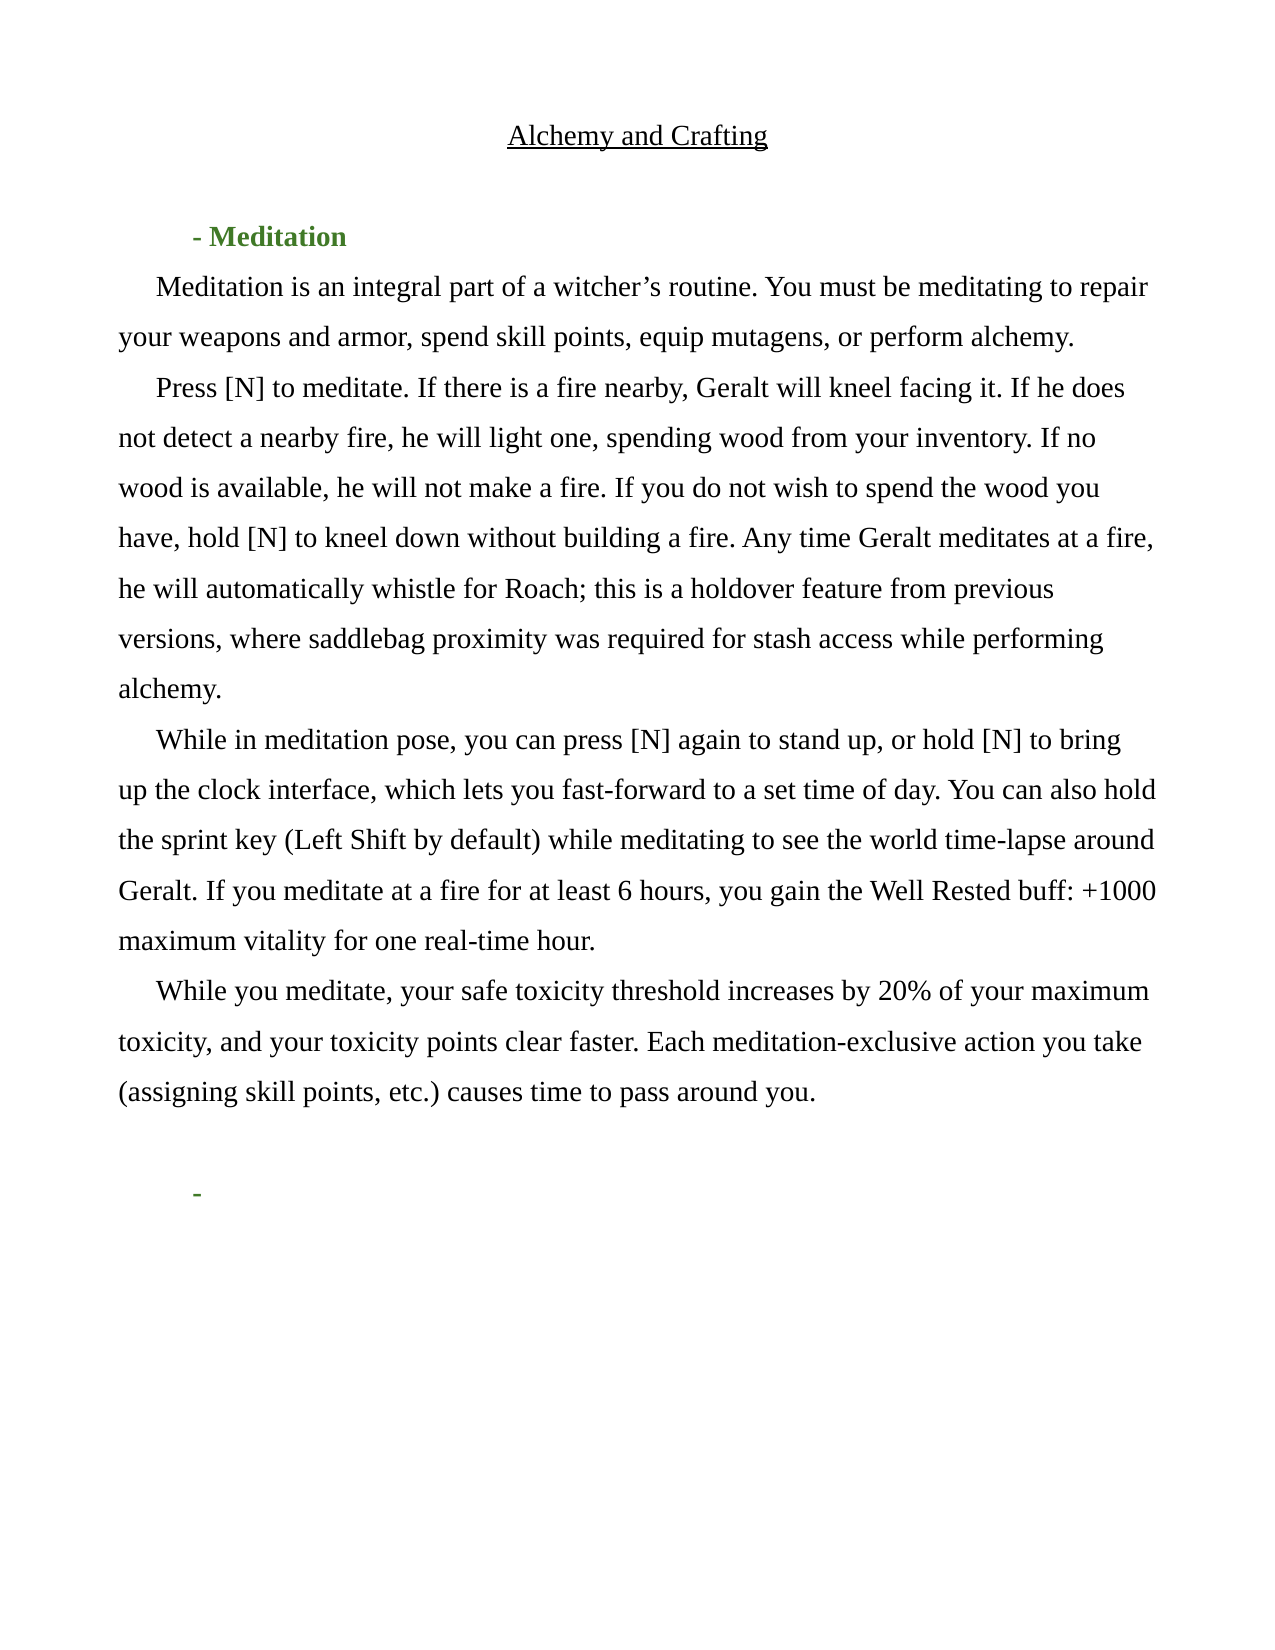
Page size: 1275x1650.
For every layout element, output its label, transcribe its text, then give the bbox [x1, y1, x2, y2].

text Alchemy and Crafting [118, 118, 1157, 152]
text While you meditate, your safe toxicity threshold increases by 20% of your maximum toxicity, and your toxicity points clear faster. Each meditation-exclusive action you take (assigning skill points, etc.) causes time to pass around you. [118, 973, 1157, 1108]
text - [118, 1175, 1157, 1208]
text While in meditation pose, you can press [N] again to stand up, or hold [N] to bring up the clock interface, which lets you fast-forward to a set time of day. You can also hold the sprint key (Left Shift by default) while meditating to see the world time-lapse around Geralt. If you meditate at a fire for at least 6 hours, you gain the Well Rested buff: +1000 maximum vitality for one real-time hour. [118, 722, 1157, 957]
text - Meditation [118, 219, 1157, 252]
text Meditation is an integral part of a witcher’s routine. You must be meditating to repair your weapons and armor, spend skill points, equip mutagens, or perform alchemy. [118, 269, 1157, 353]
text Press [N] to meditate. If there is a fire nearby, Geralt will kneel facing it. If he does not detect a nearby fire, he will light one, spending wood from your inventory. If no wood is available, he will not make a fire. If you do not wish to spend the wood you have, hold [N] to kneel down without building a fire. Any time Geralt meditates at a fire, he will automatically whistle for Roach; this is a holdover feature from previous versions, where saddlebag proximity was required for stash access while performing alchemy. [118, 370, 1157, 705]
